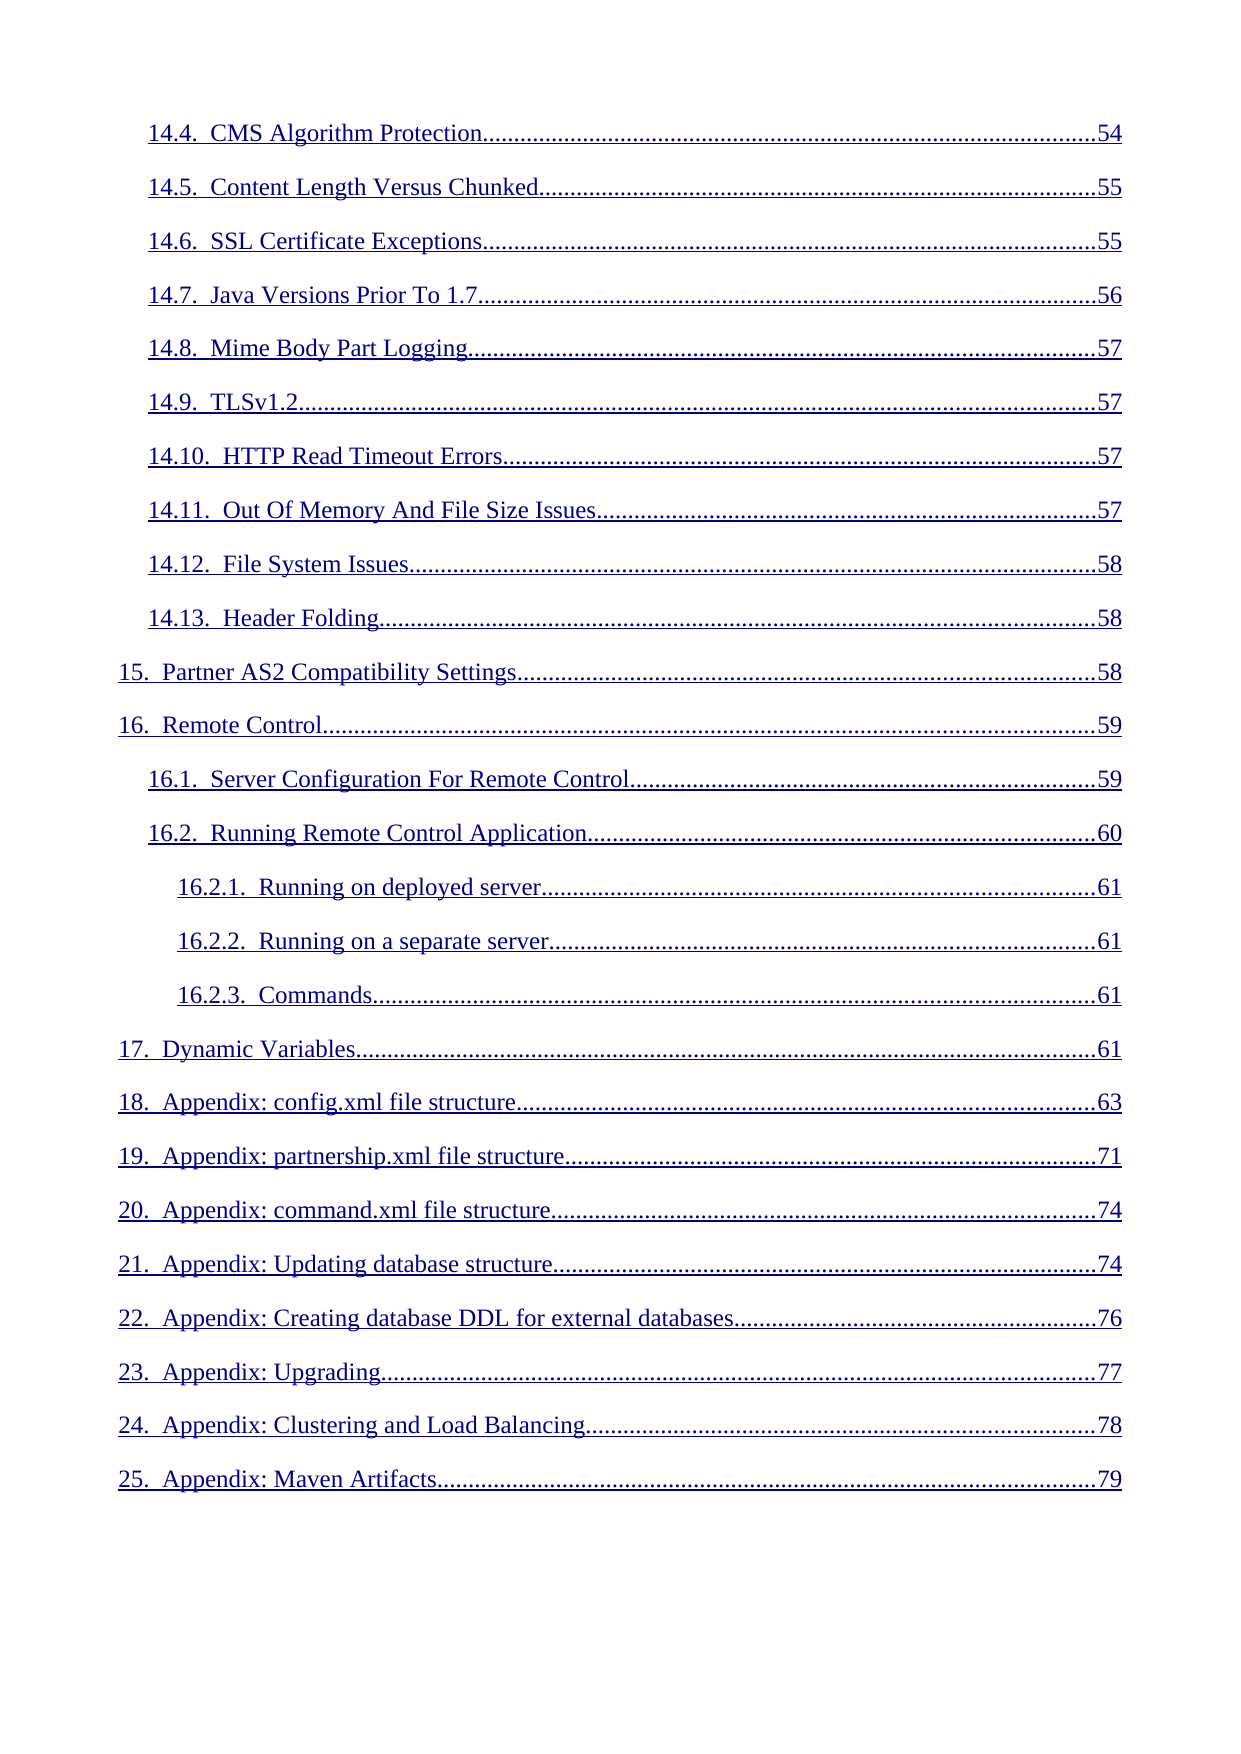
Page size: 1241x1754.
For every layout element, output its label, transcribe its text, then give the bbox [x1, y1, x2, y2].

text 14.12. File System Issues 58 [148, 549, 1122, 574]
text 14.11. Out Of Memory And File Size Issues 57 [148, 495, 1122, 520]
text 23. Appendix: Upgrading 77 [118, 1357, 1122, 1382]
text 22. Appendix: Creating database DDL for external databases 76 [118, 1303, 1122, 1328]
text 14.10. HTTP Read Timeout Errors 57 [148, 441, 1122, 466]
text 24. Appendix: Clustering and Load Balancing 78 [118, 1411, 1122, 1436]
text 16.2. Running Remote Control Application 60 [148, 818, 1122, 843]
text 16.1. Server Configuration For Remote Control 59 [148, 764, 1122, 789]
text 16.2.1. Running on deployed server 61 [177, 872, 1122, 897]
text 14.13. Header Folding 58 [148, 603, 1122, 628]
text 14.9. TLSv1.2 57 [148, 387, 1122, 412]
text 14.4. CMS Algorithm Protection 54 [148, 118, 1122, 143]
text 25. Appendix: Maven Artifacts 79 [118, 1464, 1122, 1489]
text 14.6. SSL Certificate Exceptions 55 [148, 226, 1122, 251]
text 21. Appendix: Updating database structure 74 [118, 1249, 1122, 1274]
text 14.7. Java Versions Prior To 1.7 56 [148, 280, 1122, 305]
text 14.5. Content Length Versus Chunked 55 [148, 172, 1122, 197]
text 20. Appendix: command.xml file structure 74 [118, 1195, 1122, 1220]
text 16. Remote Control 59 [118, 711, 1122, 736]
text 14.8. Mime Body Part Logging 57 [148, 333, 1122, 358]
text 15. Partner AS2 Compatibility Settings 58 [118, 657, 1122, 682]
text 19. Appendix: partnership.xml file structure 71 [118, 1141, 1122, 1166]
text 18. Appendix: config.xml file structure 63 [118, 1087, 1122, 1112]
text 16.2.3. Commands 61 [177, 980, 1122, 1005]
text 17. Dynamic Variables 61 [118, 1034, 1122, 1059]
text 16.2.2. Running on a separate server 61 [177, 926, 1122, 951]
